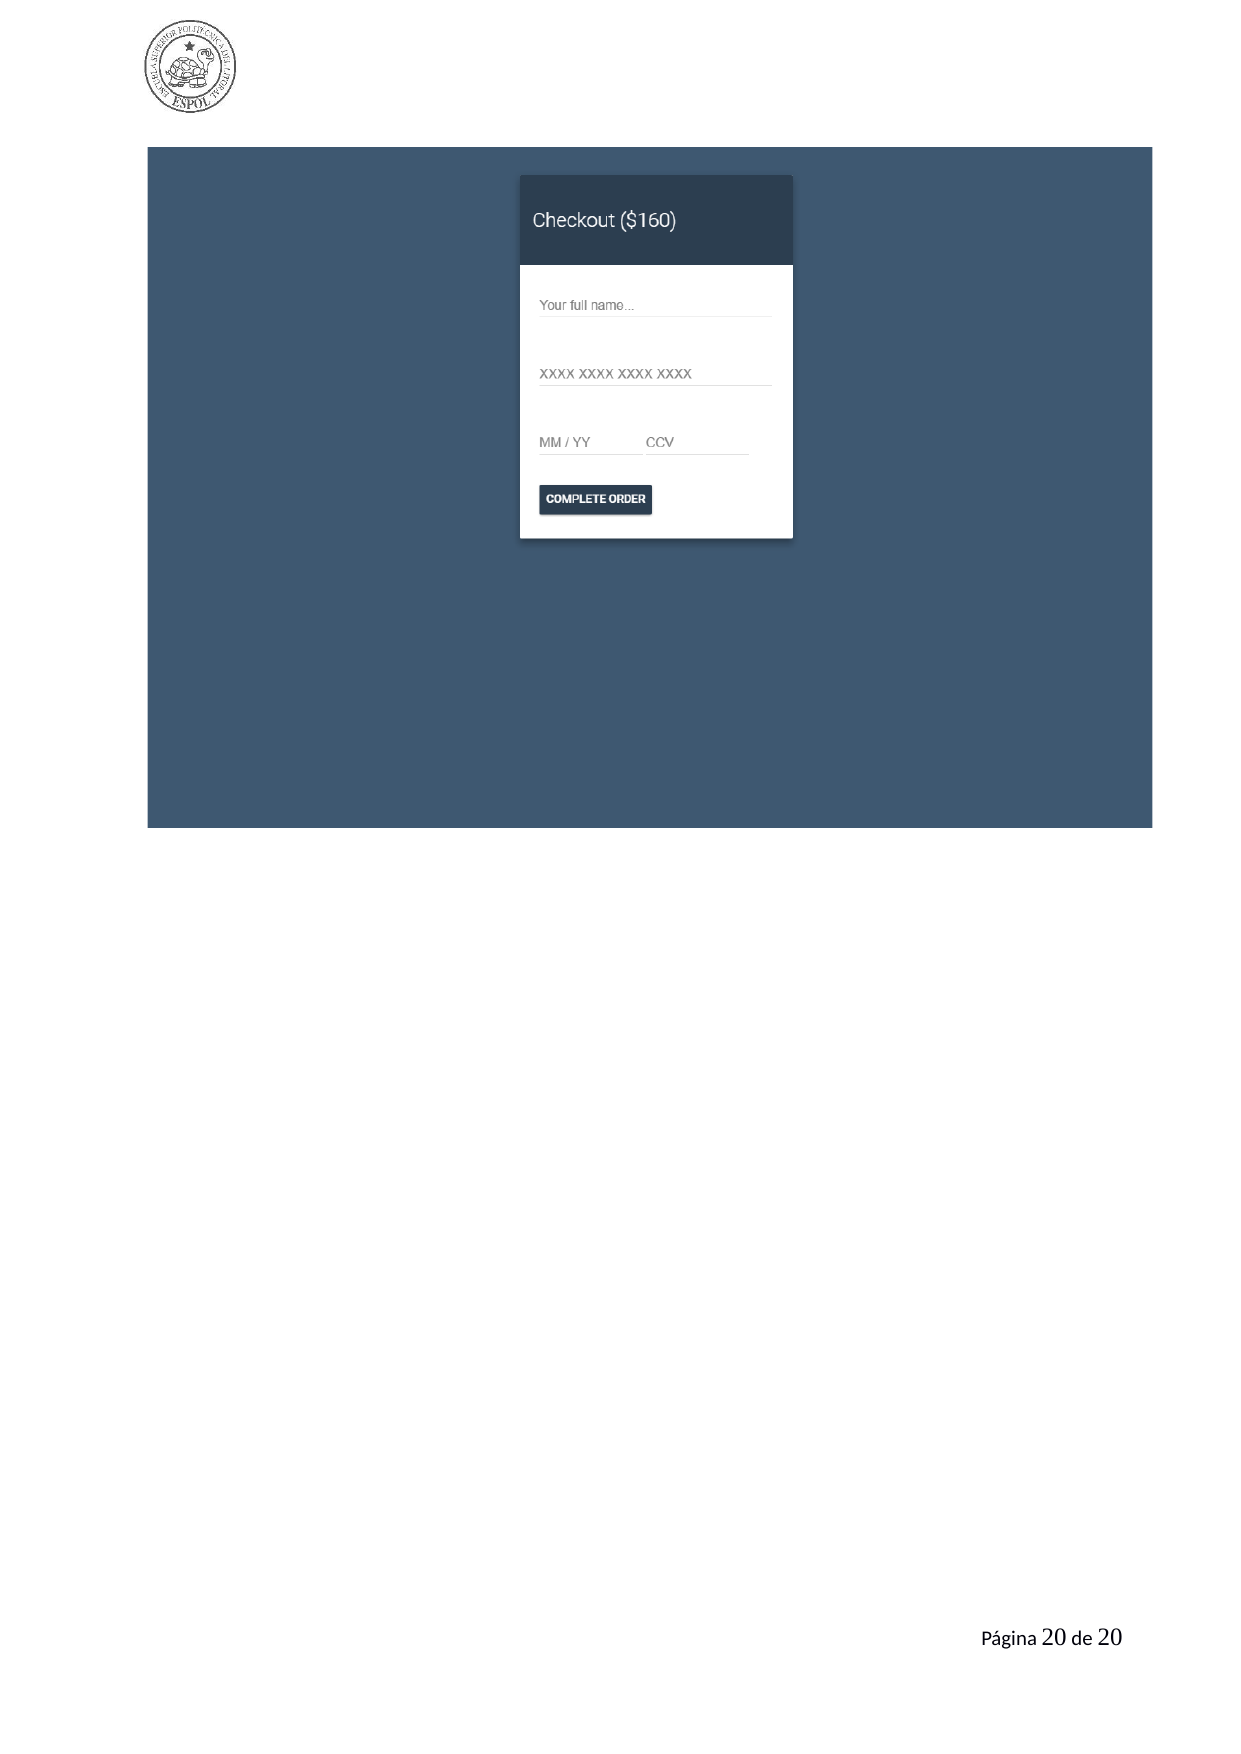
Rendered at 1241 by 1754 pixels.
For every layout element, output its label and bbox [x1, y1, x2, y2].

picture [142, 19, 238, 114]
picture [147, 147, 1153, 828]
